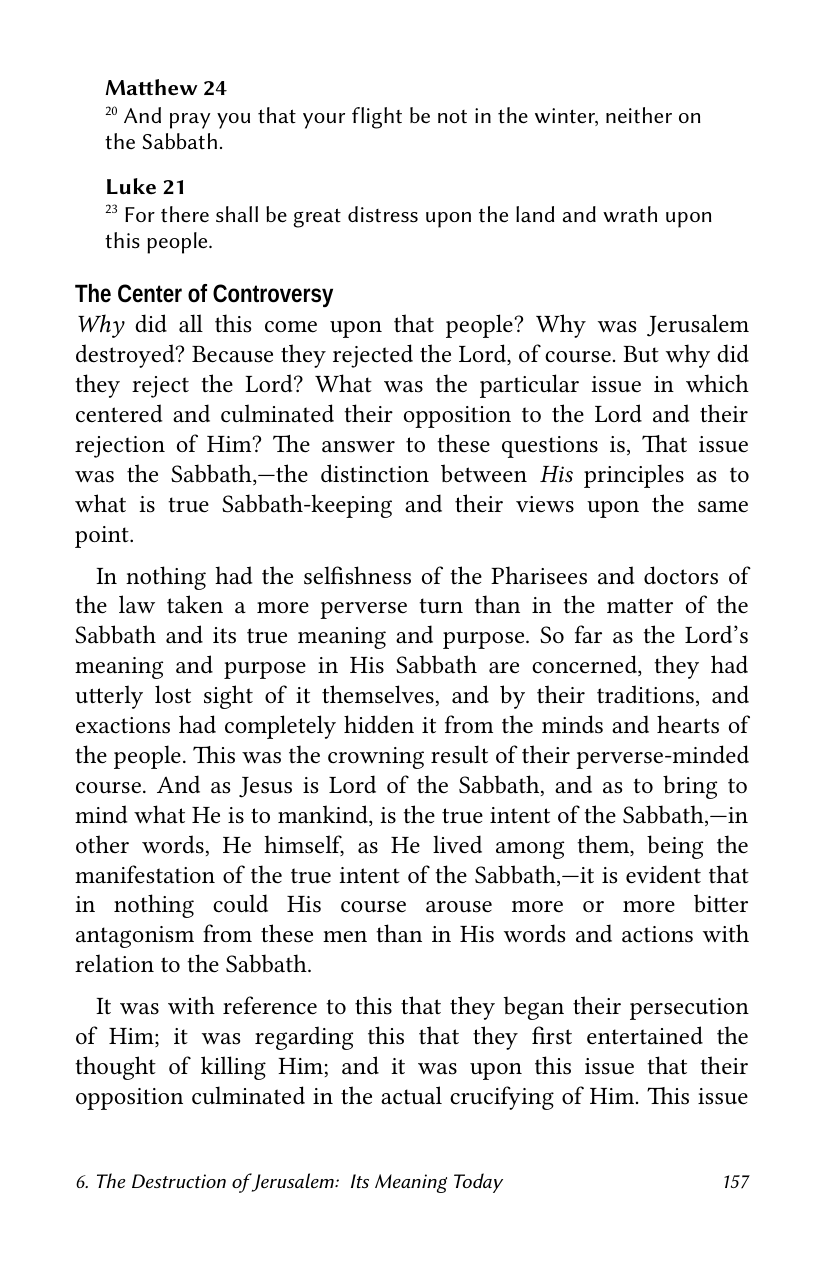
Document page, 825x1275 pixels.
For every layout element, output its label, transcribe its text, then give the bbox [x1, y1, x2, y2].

subtitle The Center of Controversy [75, 279, 750, 307]
text Matthew 24 [105, 75, 750, 101]
text 23 For there shall be great distress upon the land and wrath upon this people. [105, 201, 720, 254]
text Why did all this come upon that people? Why was Jerusalem destroyed? Because they rejected the Lord, of course. But why did they reject the Lord? What was the particular issue in which centered and culminated their opposition to the Lord and their rejection of Him? The answer to these questions is, That issue was the Sabbath,—the distinction between His principles as to what is true Sabbath-keeping and their views upon the same point. [75, 310, 750, 548]
text In nothing had the selfishness of the Pharisees and doctors of the law taken a more perverse turn than in the matter of the Sabbath and its true meaning and purpose. So far as the Lord’s meaning and purpose in His Sabbath are concerned, they had utterly lost sight of it themselves, and by their traditions, and exactions had completely hidden it from the minds and hearts of the people. This was the crowning result of their perverse-minded course. And as Jesus is Lord of the Sabbath, and as to bring to mind what He is to mankind, is the true intent of the Sabbath,—in other words, He himself, as He lived among them, being the manifestation of the true intent of the Sabbath,—it is evident that in nothing could His course arouse more or more bitter antagonism from these men than in His words and actions with relation to the Sabbath. [75, 562, 750, 979]
text It was with reference to this that they began their persecution of Him; it was regarding this that they first entertained the thought of killing Him; and it was upon this issue that their opposition culminated in the actual crucifying of Him. This issue [75, 992, 750, 1111]
text 20 And pray you that your flight be not in the winter, neither on the Sabbath. [105, 103, 720, 155]
text Luke 21 [105, 174, 750, 200]
